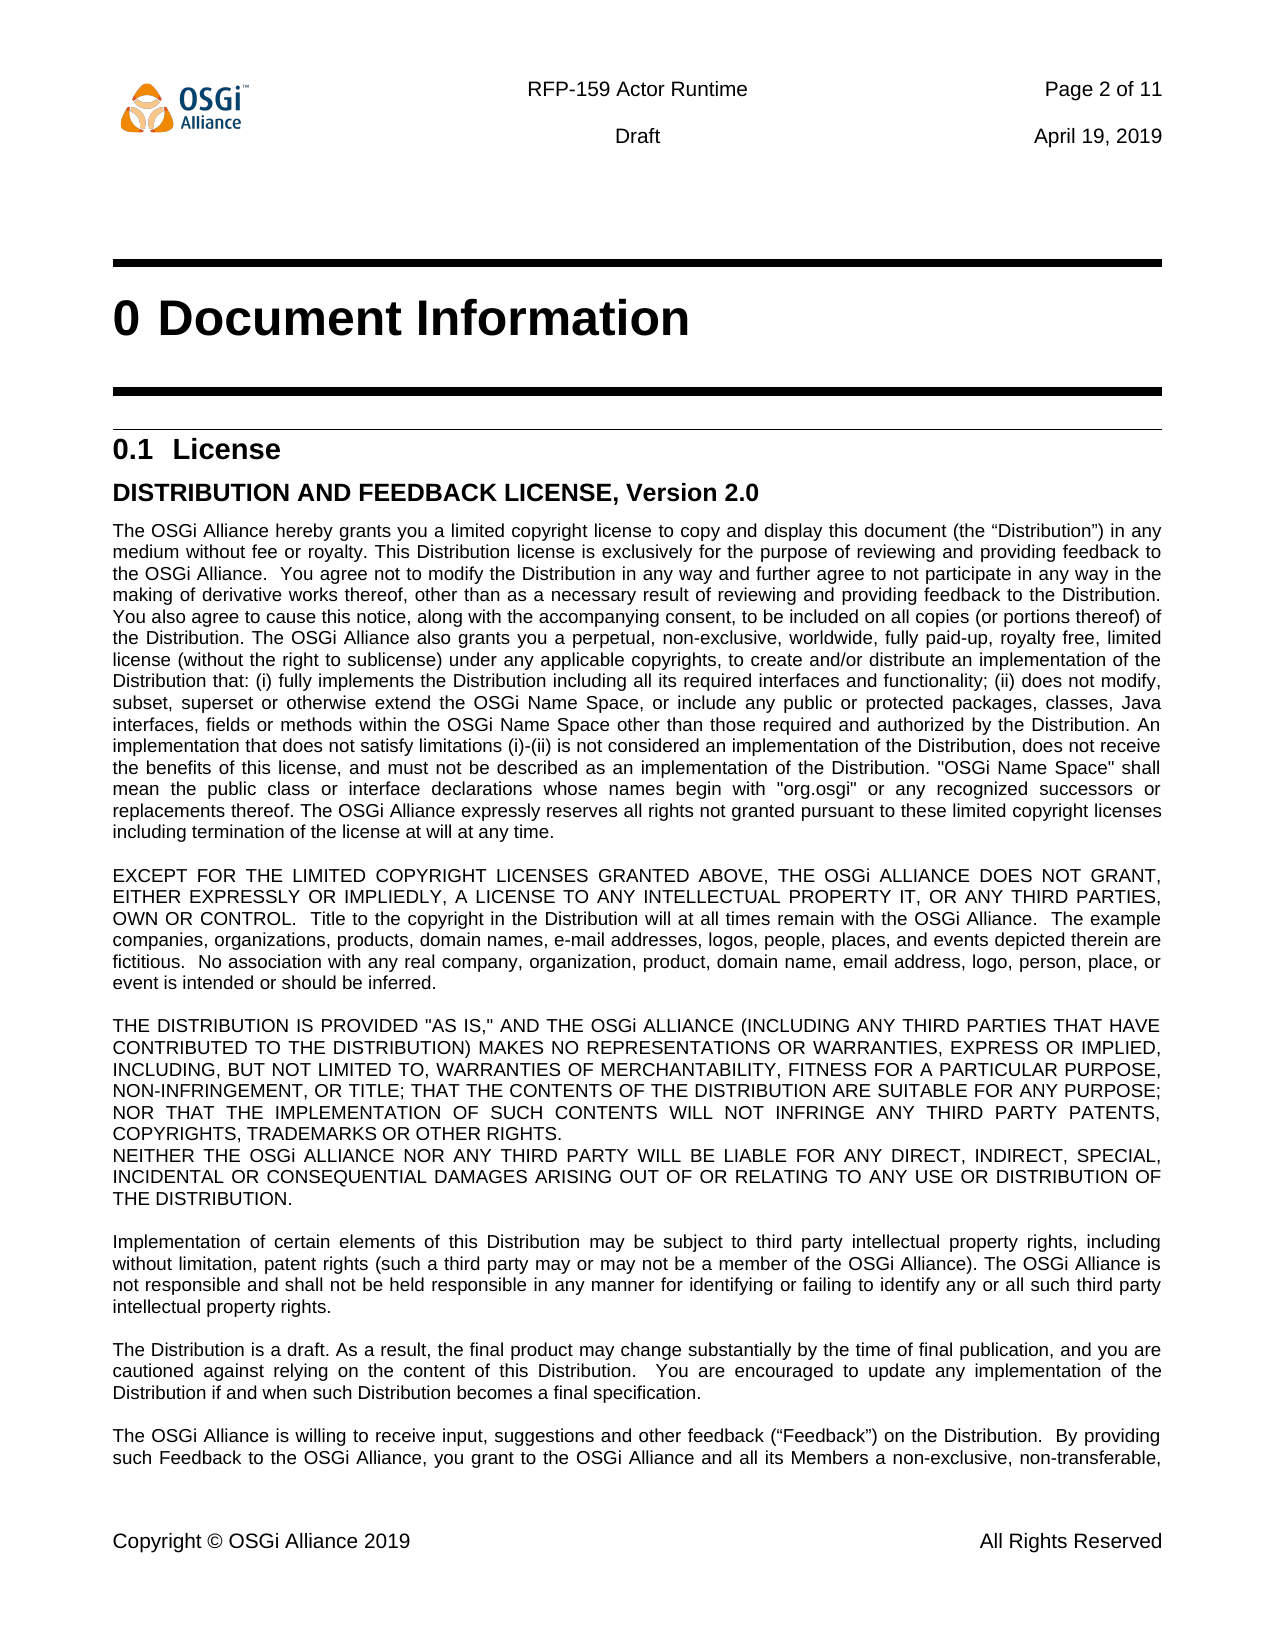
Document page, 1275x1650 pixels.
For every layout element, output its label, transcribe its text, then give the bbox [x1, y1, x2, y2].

text The Distribution is a draft. As a result, the final product may change substantially by the time of final publication, and you are cautioned against relying on the content of this Distribution. You are encouraged to update any implementation of the Distribution if and when such Distribution becomes a final specification. [112, 1339, 1162, 1403]
text DISTRIBUTION AND FEEDBACK LICENSE, Version 2.0 [112, 478, 1162, 507]
text NEITHER THE OSGi ALLIANCE NOR ANY THIRD PARTY WILL BE LIABLE FOR ANY DIRECT, INDIRECT, SPECIAL, INCIDENTAL OR CONSEQUENTIAL DAMAGES ARISING OUT OF OR RELATING TO ANY USE OR DISTRIBUTION OF THE DISTRIBUTION. [112, 1145, 1162, 1209]
text THE DISTRIBUTION IS PROVIDED "AS IS," AND THE OSGi ALLIANCE (INCLUDING ANY THIRD PARTIES THAT HAVE CONTRIBUTED TO THE DISTRIBUTION) MAKES NO REPRESENTATIONS OR WARRANTIES, EXPRESS OR IMPLIED, INCLUDING, BUT NOT LIMITED TO, WARRANTIES OF MERCHANTABILITY, FITNESS FOR A PARTICULAR PURPOSE, NON-INFRINGEMENT, OR TITLE; THAT THE CONTENTS OF THE DISTRIBUTION ARE SUITABLE FOR ANY PURPOSE; NOR THAT THE IMPLEMENTATION OF SUCH CONTENTS WILL NOT INFRINGE ANY THIRD PARTY PATENTS, COPYRIGHTS, TRADEMARKS OR OTHER RIGHTS. [112, 1015, 1162, 1145]
picture [113, 76, 257, 140]
text Implementation of certain elements of this Distribution may be subject to third party intellectual property rights, including without limitation, patent rights (such a third party may or may not be a member of the OSGi Alliance). The OSGi Alliance is not responsible and shall not be held responsible in any manner for identifying or failing to identify any or all such third party intellectual property rights. [112, 1231, 1162, 1317]
text EXCEPT FOR THE LIMITED COPYRIGHT LICENSES GRANTED ABOVE, THE OSGi ALLIANCE DOES NOT GRANT, EITHER EXPRESSLY OR IMPLIEDLY, A LICENSE TO ANY INTELLECTUAL PROPERTY IT, OR ANY THIRD PARTIES, OWN OR CONTROL. Title to the copyright in the Distribution will at all times remain with the OSGi Alliance. The example companies, organizations, products, domain names, e-mail addresses, logos, people, places, and events depicted therein are fictitious. No association with any real company, organization, product, domain name, email address, logo, person, place, or event is intended or should be inferred. [112, 864, 1162, 994]
text The OSGi Alliance hereby grants you a limited copyright license to copy and display this document (the “Distribution”) in any medium without fee or royalty. This Distribution license is exclusively for the purpose of reviewing and providing feedback to the OSGi Alliance. You agree not to modify the Distribution in any way and further agree to not participate in any way in the making of derivative works thereof, other than as a necessary result of reviewing and providing feedback to the Distribution. You also agree to cause this notice, along with the accompanying consent, to be included on all copies (or portions thereof) of the Distribution. The OSGi Alliance also grants you a perpetual, non-exclusive, worldwide, fully paid-up, royalty free, limited license (without the right to sublicense) under any applicable copyrights, to create and/or distribute an implementation of the Distribution that: (i) fully implements the Distribution including all its required interfaces and functionality; (ii) does not modify, subset, superset or otherwise extend the OSGi Name Space, or include any public or protected packages, classes, Java interfaces, fields or methods within the OSGi Name Space other than those required and authorized by the Distribution. An implementation that does not satisfy limitations (i)-(ii) is not considered an implementation of the Distribution, does not receive the benefits of this license, and must not be described as an implementation of the Distribution. "OSGi Name Space" shall mean the public class or interface declarations whose names begin with "org.osgi" or any recognized successors or replacements thereof. The OSGi Alliance expressly reserves all rights not granted pursuant to these limited copyright licenses including termination of the license at will at any time. [112, 519, 1162, 843]
subtitle License [112, 430, 1162, 466]
subtitle Document Information [112, 260, 1162, 396]
text The OSGi Alliance is willing to receive input, suggestions and other feedback (“Feedback”) on the Distribution. By providing such Feedback to the OSGi Alliance, you grant to the OSGi Alliance and all its Members a non-exclusive, non-transferable, [112, 1425, 1162, 1468]
